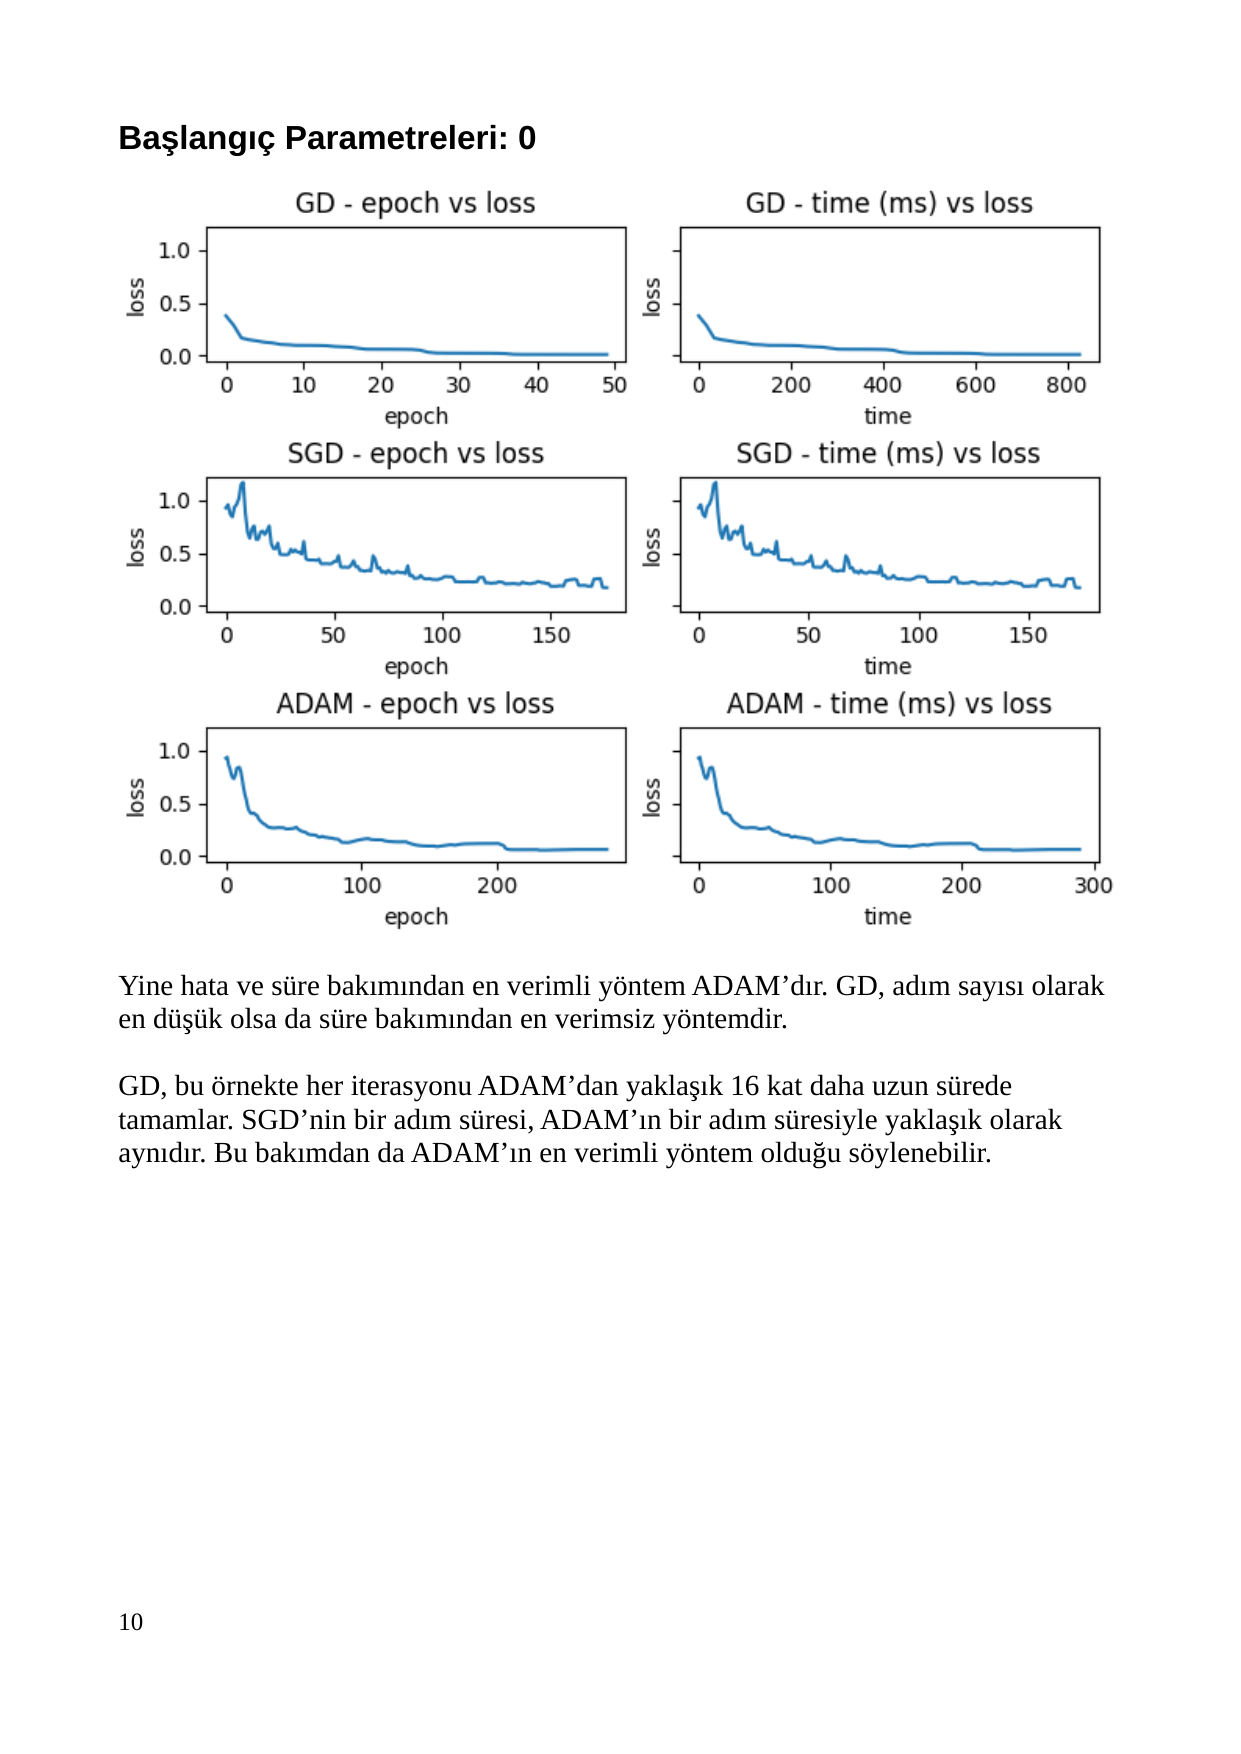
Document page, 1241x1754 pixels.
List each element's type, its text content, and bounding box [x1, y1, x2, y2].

subtitle Başlangıç Parametreleri: 0 [118, 118, 1122, 157]
picture [122, 188, 1118, 934]
text GD, bu örnekte her iterasyonu ADAM’dan yaklaşık 16 kat daha uzun sürede tamamlar. SGD’nin bir adım süresi, ADAM’ın bir adım süresiyle yaklaşık olarak aynıdır. Bu bakımdan da ADAM’ın en verimli yöntem olduğu söylenebilir. [118, 1068, 1122, 1169]
text Yine hata ve süre bakımından en verimli yöntem ADAM’dır. GD, adım sayısı olarak en düşük olsa da süre bakımından en verimsiz yöntemdir. [118, 968, 1122, 1035]
